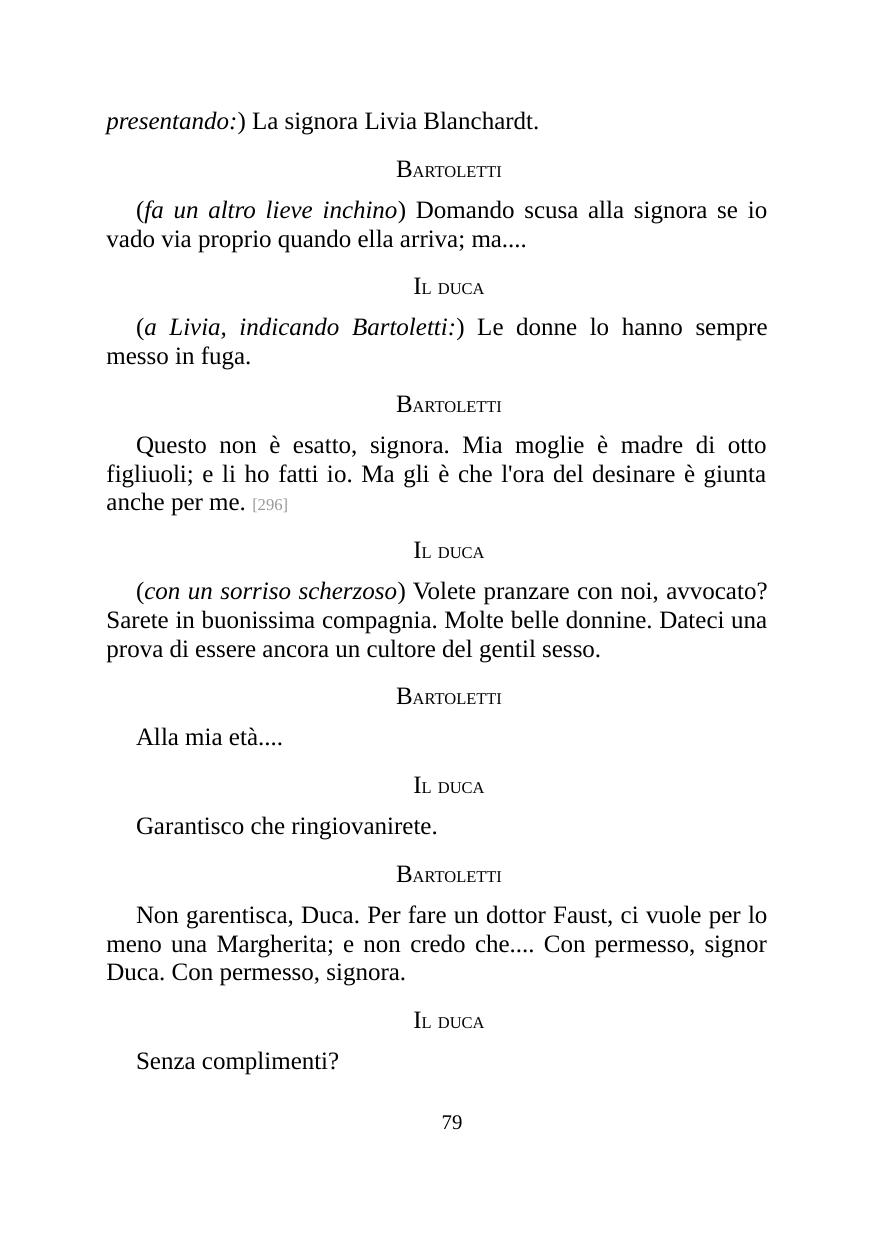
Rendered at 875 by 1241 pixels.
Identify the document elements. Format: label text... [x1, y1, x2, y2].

text Senza complimenti? [106, 1046, 768, 1075]
text Alla mia età.... [106, 722, 768, 751]
text (con un sorriso scherzoso) Volete pranzare con noi, avvocato? Sarete in buonissima compagnia. Molte belle donnine. Dateci una prova di essere ancora un cultore del gentil sesso. [106, 576, 768, 662]
text Bartoletti [106, 389, 768, 417]
text Il duca [106, 770, 768, 799]
text (fa un altro lieve inchino) Domando scusa alla signora se io vado via proprio quando ella arriva; ma.... [106, 195, 768, 252]
text Bartoletti [106, 859, 768, 887]
text Questo non è esatto, signora. Mia moglie è madre di otto figliuoli; e li ho fatti io. Ma gli è che l'ora del desinare è giunta anche per me. [296] [106, 430, 768, 516]
text Bartoletti [106, 681, 768, 710]
text Il duca [106, 1005, 768, 1034]
text Bartoletti [106, 154, 768, 182]
text Il duca [106, 535, 768, 564]
text Il duca [106, 271, 768, 300]
text Garantisco che ringiovanirete. [106, 811, 768, 840]
text presentando:) La signora Livia Blanchardt. [106, 106, 768, 135]
text Non garentisca, Duca. Per fare un dottor Faust, ci vuole per lo meno una Margherita; e non credo che.... Con permesso, signor Duca. Con permesso, signora. [106, 900, 768, 986]
text (a Livia, indicando Bartoletti:) Le donne lo hanno sempre messo in fuga. [106, 312, 768, 370]
